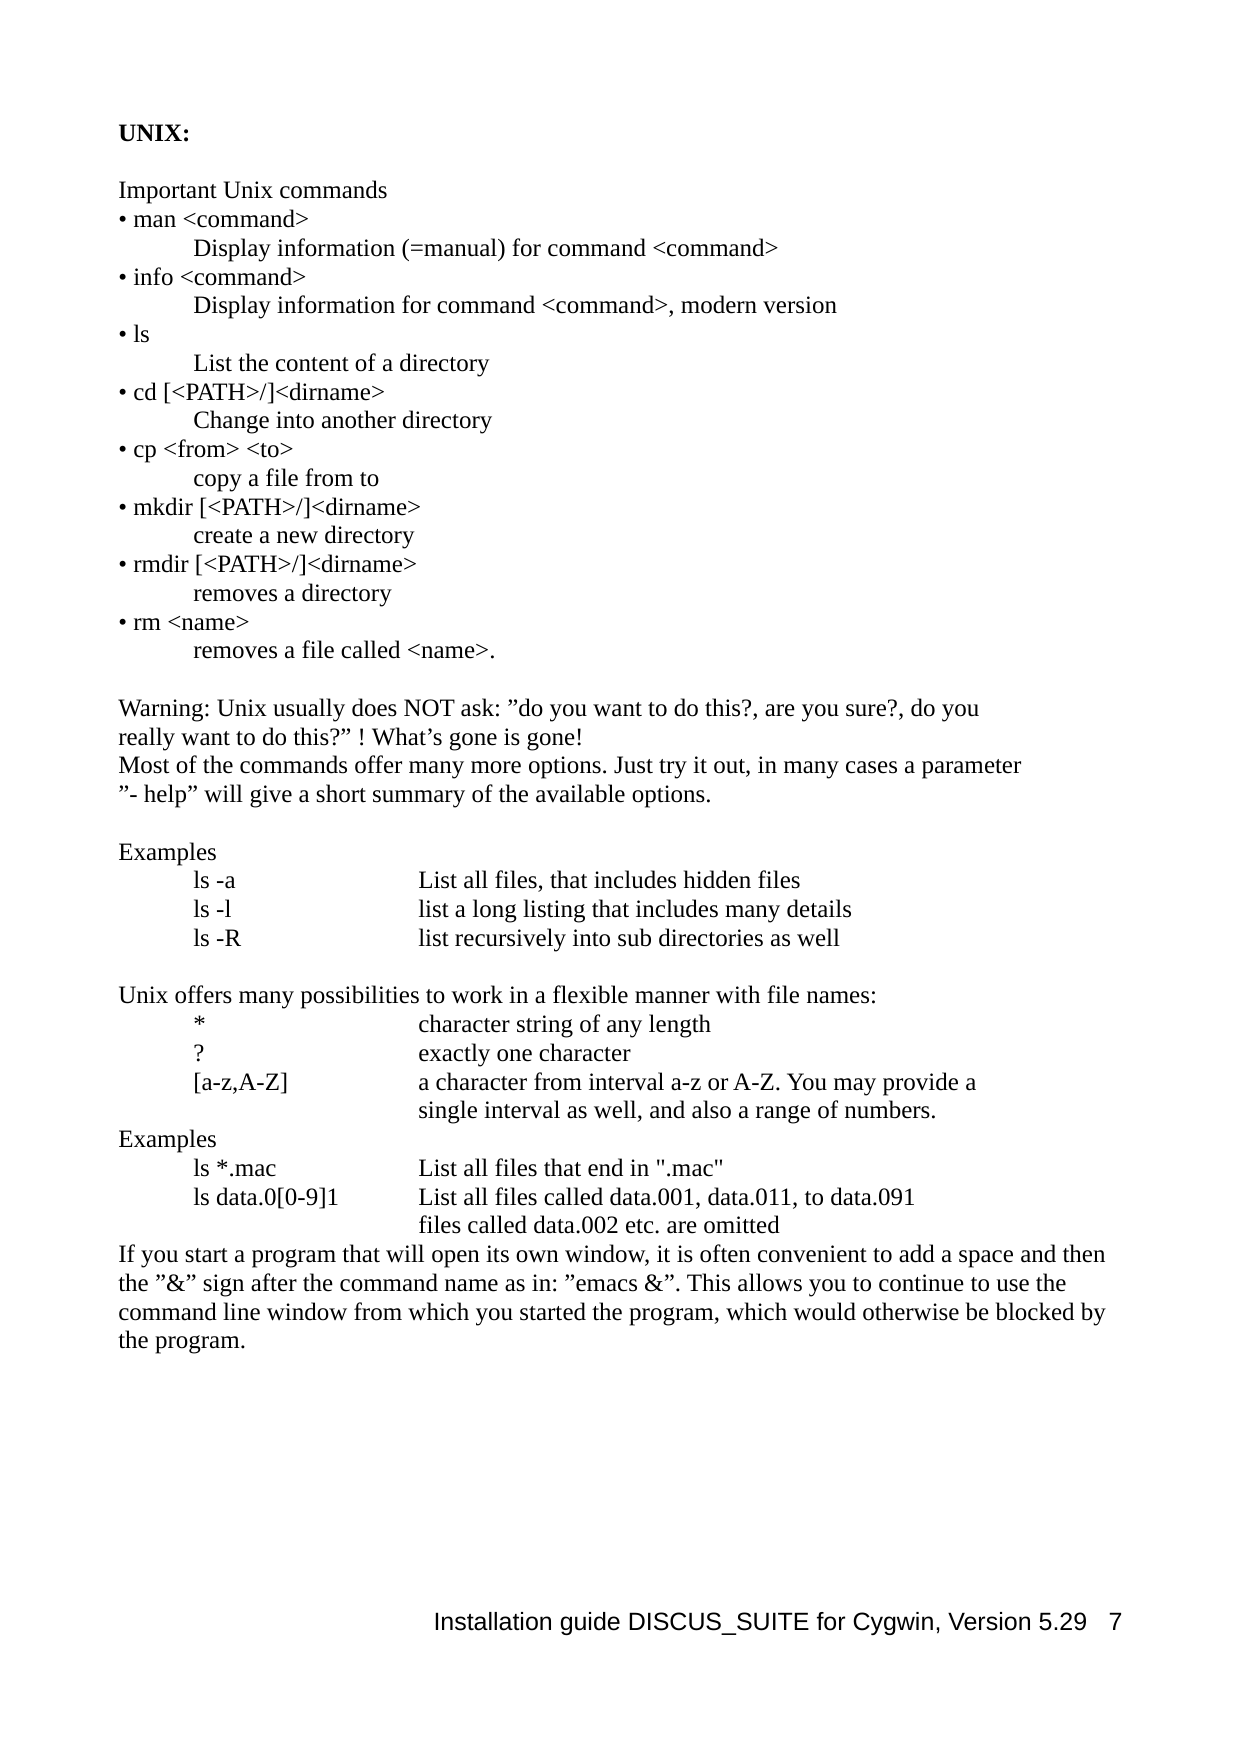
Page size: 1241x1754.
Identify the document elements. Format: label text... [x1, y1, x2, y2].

text create a new directory [118, 521, 1122, 549]
text • mkdir [<PATH>/]<dirname> [118, 492, 1122, 521]
text files called data.002 etc. are omitted [118, 1211, 1122, 1239]
text copy a file from to [118, 463, 1122, 492]
text [a-z,A-Z] a character from interval a-z or A-Z. You may provide a [118, 1067, 1122, 1096]
text ls *.mac List all files that end in ".mac" [118, 1153, 1122, 1182]
text If you start a program that will open its own window, it is often convenient to add a space and then the ”&” sign after the command name as in: ”emacs &”. This allows you to continue to use the command line window from which you started the program, which would otherwise be blocked by the program. [118, 1239, 1122, 1354]
text single interval as well, and also a range of numbers. [118, 1096, 1122, 1124]
text Examples [118, 837, 1122, 866]
text removes a directory [118, 578, 1122, 607]
text Warning: Unix usually does NOT ask: ”do you want to do this?, are you sure?, do you [118, 693, 1122, 722]
text Display information (=manual) for command <command> [118, 233, 1122, 262]
text ls -a List all files, that includes hidden files [118, 866, 1122, 894]
text UNIX: [118, 118, 1122, 147]
text Display information for command <command>, modern version [118, 291, 1122, 319]
text really want to do this?” ! What’s gone is gone! [118, 722, 1122, 751]
text ? exactly one character [118, 1038, 1122, 1067]
text Examples [118, 1124, 1122, 1153]
text removes a file called <name>. [118, 636, 1122, 664]
text • rmdir [<PATH>/]<dirname> [118, 549, 1122, 578]
text • cd [<PATH>/]<dirname> [118, 377, 1122, 406]
text ls data.0[0-9]1 List all files called data.001, data.011, to data.091 [118, 1182, 1122, 1211]
text ls -R list recursively into sub directories as well [118, 923, 1122, 952]
text • ls [118, 319, 1122, 348]
text List the content of a directory [118, 348, 1122, 377]
text Change into another directory [118, 406, 1122, 434]
text ”- help” will give a short summary of the available options. [118, 779, 1122, 808]
text • rm <name> [118, 607, 1122, 636]
text • cp <from> <to> [118, 434, 1122, 463]
text • man <command> [118, 204, 1122, 233]
text • info <command> [118, 262, 1122, 291]
text Most of the commands offer many more options. Just try it out, in many cases a parameter [118, 751, 1122, 779]
text Important Unix commands [118, 176, 1122, 204]
text * character string of any length [118, 1009, 1122, 1038]
text ls -l list a long listing that includes many details [118, 894, 1122, 923]
text Unix offers many possibilities to work in a flexible manner with file names: [118, 981, 1122, 1009]
